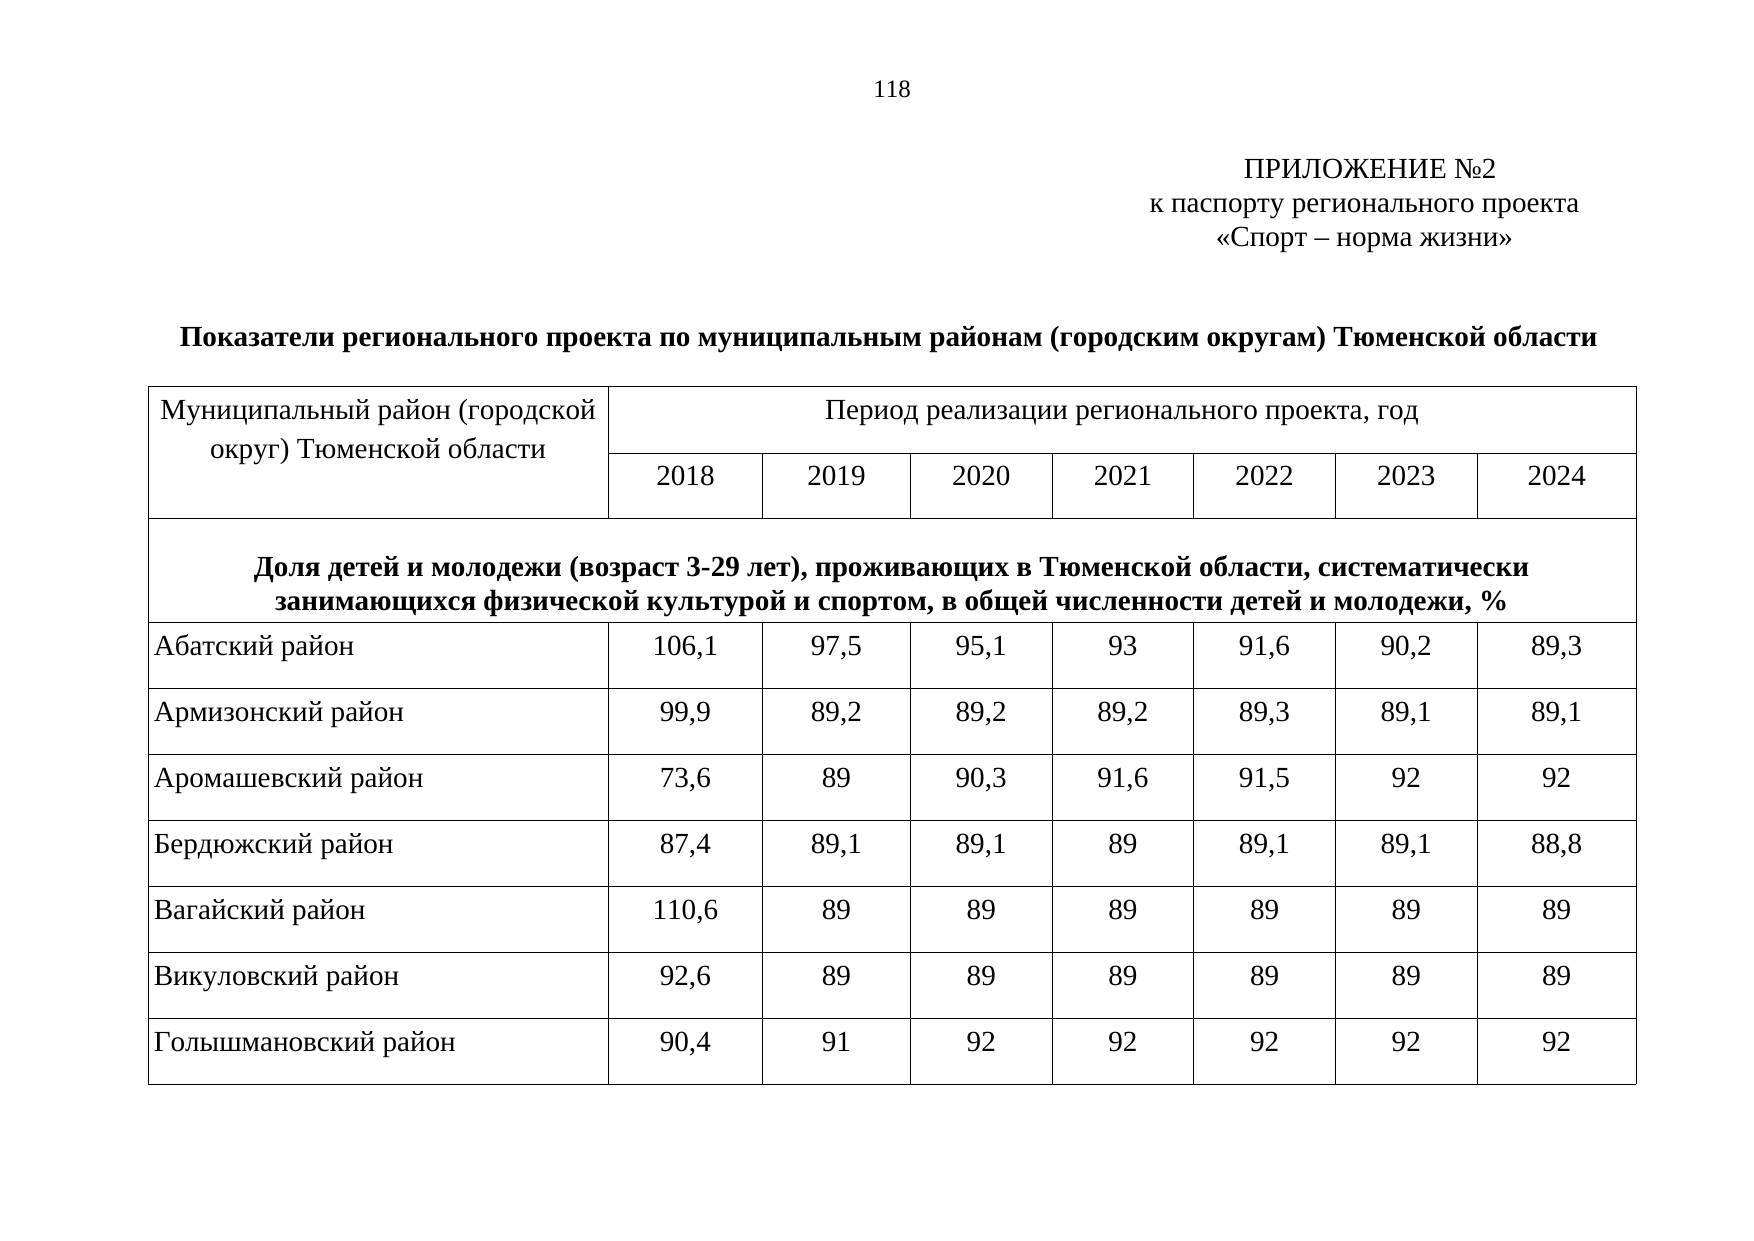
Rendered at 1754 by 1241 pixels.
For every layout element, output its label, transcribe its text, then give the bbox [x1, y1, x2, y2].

table_cell 89,1 [1194, 821, 1335, 886]
table_cell 97,5 [763, 623, 910, 688]
table_cell 89,1 [763, 821, 910, 886]
table_cell 92,6 [609, 953, 762, 1018]
table_cell 90,2 [1336, 623, 1477, 688]
table_cell 91,5 [1194, 755, 1335, 820]
table_cell 89 [763, 755, 910, 820]
table_cell 90,4 [609, 1019, 762, 1084]
table_cell 89,3 [1194, 689, 1335, 754]
table_cell 89,2 [1053, 689, 1193, 754]
table_cell 89,1 [1478, 689, 1636, 754]
table_cell 91 [763, 1019, 910, 1084]
table_cell 93 [1053, 623, 1193, 688]
table_cell 92 [1336, 1019, 1477, 1084]
table_cell 92 [1194, 1019, 1335, 1084]
table_cell 92 [1053, 1019, 1193, 1084]
text ПРИЛОЖЕНИЕ №2 [1104, 152, 1636, 185]
table_cell 89,1 [1336, 821, 1477, 886]
table_cell 89,2 [763, 689, 910, 754]
table_cell 110,6 [609, 887, 762, 952]
table_cell 89,3 [1478, 623, 1636, 688]
table_cell 88,8 [1478, 821, 1636, 886]
table_cell 2023 [1336, 454, 1477, 518]
text Показатели регионального проекта по муниципальным районам (городским округам) Тюменской области [142, 319, 1636, 353]
table_cell Голышмановский район [149, 1019, 608, 1084]
table_cell 91,6 [1194, 623, 1335, 688]
table_cell 2019 [763, 454, 910, 518]
table_cell 92 [911, 1019, 1052, 1084]
table_cell Абатский район [149, 623, 608, 688]
table_cell 2022 [1194, 454, 1335, 518]
table_cell 92 [1336, 755, 1477, 820]
table_cell Доля детей и молодежи (возраст 3-29 лет), проживающих в Тюменской области, систематически занимающихся физической культурой и спортом, в общей численности детей и молодежи, % [149, 519, 1636, 622]
table_cell 89 [1336, 953, 1477, 1018]
table_cell Армизонский район [149, 689, 608, 754]
table_cell 89 [911, 953, 1052, 1018]
table_cell 90,3 [911, 755, 1052, 820]
table_cell 106,1 [609, 623, 762, 688]
table_cell 2020 [911, 454, 1052, 518]
table_cell 92 [1478, 1019, 1636, 1084]
table_cell Бердюжский район [149, 821, 608, 886]
table_cell 89,2 [911, 689, 1052, 754]
table_cell 92 [1478, 755, 1636, 820]
table_cell 89 [1194, 953, 1335, 1018]
table_cell 95,1 [911, 623, 1052, 688]
text «Спорт – норма жизни» [1093, 219, 1636, 252]
table_cell 89 [911, 887, 1052, 952]
table_cell Викуловский район [149, 953, 608, 1018]
table_header Период реализации регионального проекта, год [609, 387, 1636, 452]
table_cell 89 [1053, 821, 1193, 886]
table_cell 91,6 [1053, 755, 1193, 820]
table_cell 2021 [1053, 454, 1193, 518]
table_cell 2024 [1478, 454, 1636, 518]
table_cell 89 [1478, 887, 1636, 952]
table_cell 89,1 [911, 821, 1052, 886]
table_cell 89 [763, 887, 910, 952]
table_cell 89 [1194, 887, 1335, 952]
table_cell 89 [1336, 887, 1477, 952]
table_cell 89 [1053, 887, 1193, 952]
table_cell Вагайский район [149, 887, 608, 952]
table_cell 89,1 [1336, 689, 1477, 754]
table_cell 99,9 [609, 689, 762, 754]
table_header Муниципальный район (городской округ) Тюменской области [149, 387, 608, 518]
table_cell 89 [763, 953, 910, 1018]
table_cell 87,4 [609, 821, 762, 886]
table_cell 2018 [609, 454, 762, 518]
text к паспорту регионального проекта [1093, 185, 1636, 219]
table_cell 89 [1053, 953, 1193, 1018]
table_cell 73,6 [609, 755, 762, 820]
table_cell 89 [1478, 953, 1636, 1018]
table_cell Аромашевский район [149, 755, 608, 820]
